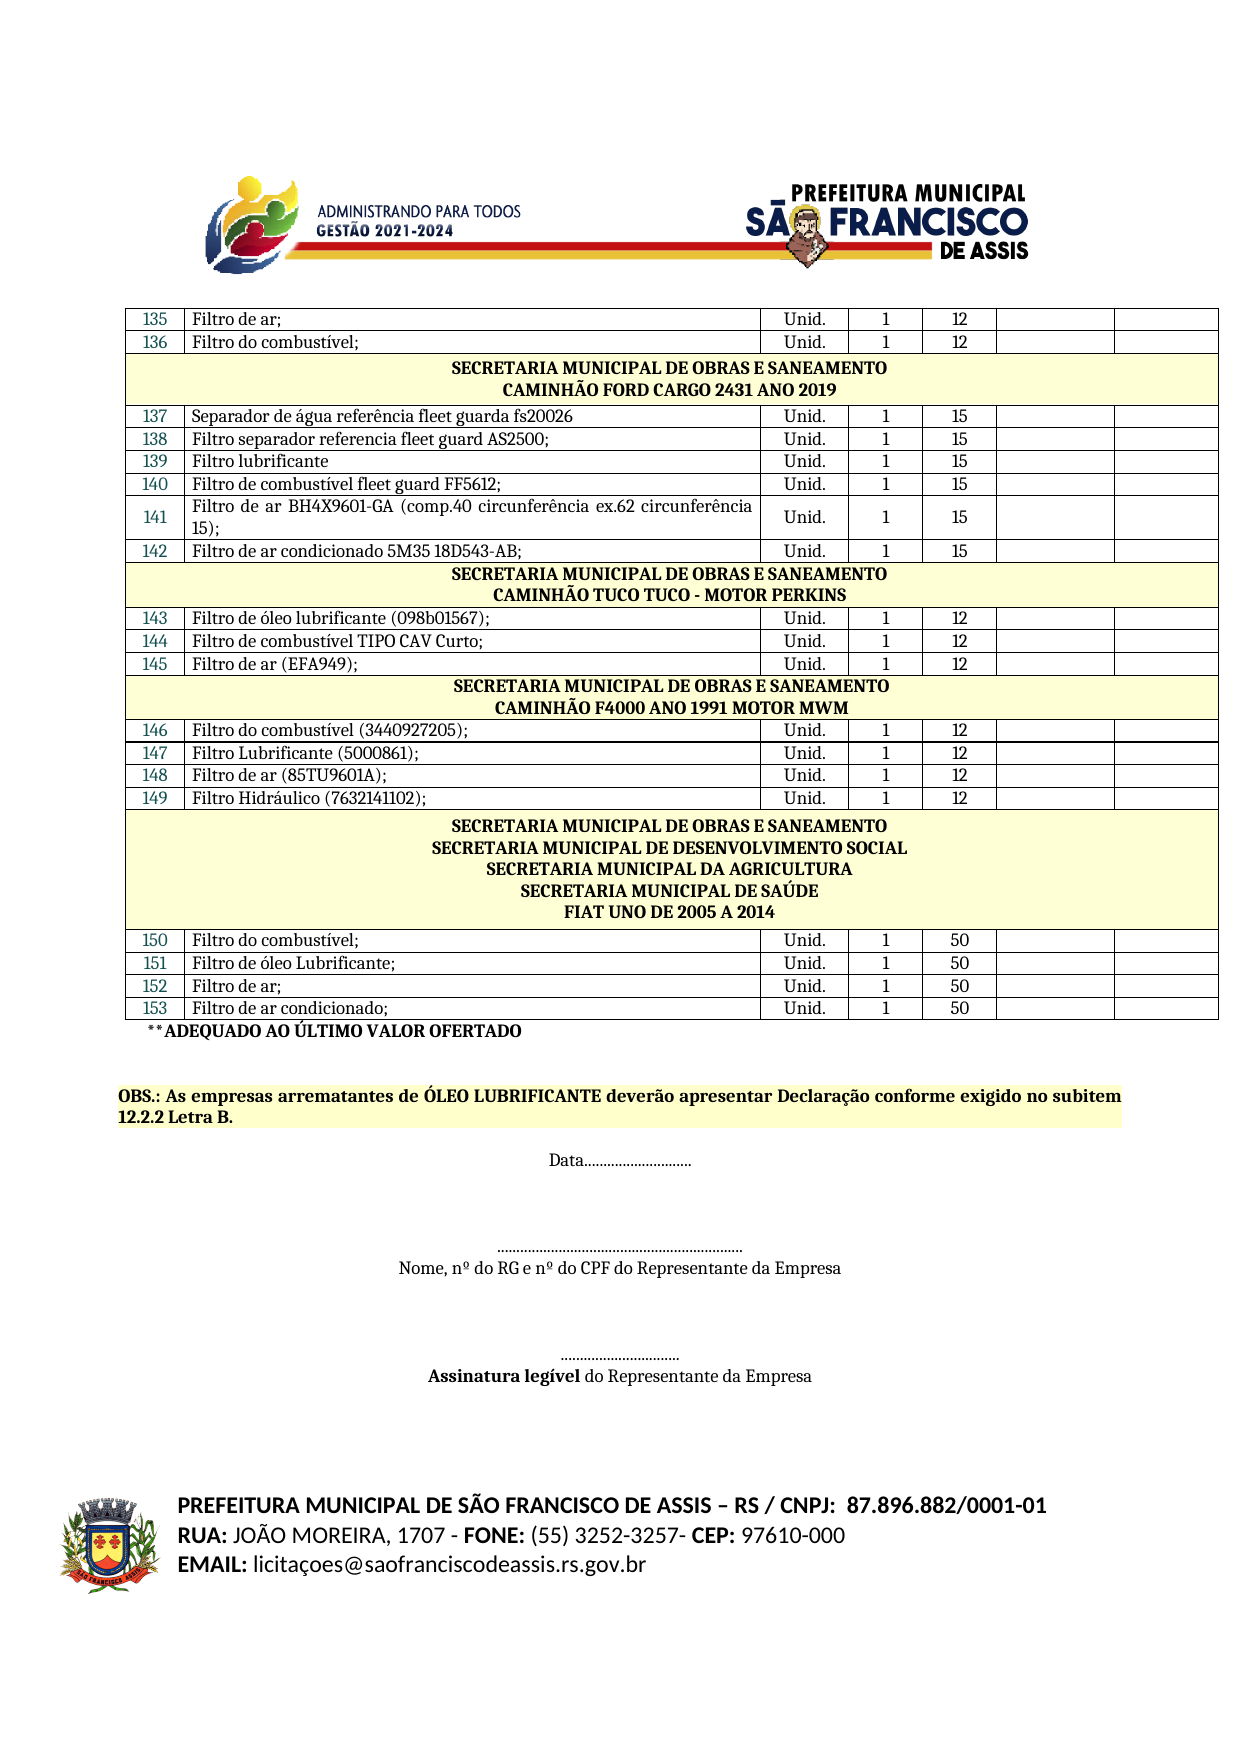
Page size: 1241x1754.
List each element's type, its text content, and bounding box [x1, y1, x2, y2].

table_cell [997, 998, 1114, 1019]
table_cell Filtro de ar (EFA949); [185, 653, 760, 674]
table_cell Filtro de combustível TIPO CAV Curto; [185, 630, 760, 652]
table_cell Filtro separador referencia fleet guard AS2500; [185, 428, 760, 450]
table_cell 12 [923, 720, 996, 741]
table_cell 15 [923, 474, 996, 495]
table_cell [1115, 428, 1218, 450]
table_cell 1 [849, 406, 922, 427]
table_cell 1 [849, 331, 922, 353]
table_cell [1115, 474, 1218, 495]
table_cell 15 [923, 406, 996, 427]
table_cell 1 [849, 309, 922, 330]
table_cell Unid. [761, 608, 848, 629]
table_cell 142 [126, 540, 184, 562]
table_cell 12 [923, 309, 996, 330]
table_cell [1115, 496, 1218, 539]
table_cell Filtro de ar (85TU9601A); [185, 765, 760, 787]
table_cell Filtro de ar; [185, 309, 760, 330]
table_cell [1115, 653, 1218, 674]
table_cell 139 [126, 451, 184, 472]
table_cell 1 [849, 428, 922, 450]
table_cell 15 [923, 540, 996, 562]
table_cell Filtro lubrificante [185, 451, 760, 472]
table_cell Unid. [761, 406, 848, 427]
table_cell 145 [126, 653, 184, 674]
table_cell [1115, 331, 1218, 353]
table_cell 150 [126, 930, 184, 952]
table_cell Filtro de óleo lubrificante (098b01567); [185, 608, 760, 629]
table_cell Filtro do combustível; [185, 930, 760, 952]
table_cell [1115, 743, 1218, 764]
text OBS.: As empresas arrematantes de óleo lubrificante deverão apresentar Declaração conforme exigido no subitem 12.2.2 Letra B. [118, 1085, 1122, 1128]
table_cell [1115, 451, 1218, 472]
table_cell 1 [849, 975, 922, 997]
table_cell 138 [126, 428, 184, 450]
table_cell [1115, 720, 1218, 741]
table_cell 140 [126, 474, 184, 495]
table_cell [1115, 930, 1218, 952]
table_cell [997, 653, 1114, 674]
table_cell 148 [126, 765, 184, 787]
table_cell 50 [923, 975, 996, 997]
table_cell Filtro de ar condicionado; [185, 998, 760, 1019]
table_cell 136 [126, 331, 184, 353]
table_cell [997, 451, 1114, 472]
table_cell 1 [849, 953, 922, 974]
table_cell [997, 406, 1114, 427]
table_cell Unid. [761, 309, 848, 330]
table_cell Unid. [761, 630, 848, 652]
table_cell [1115, 406, 1218, 427]
table_cell 146 [126, 720, 184, 741]
table_cell Unid. [761, 331, 848, 353]
table_cell 12 [923, 608, 996, 629]
table_cell 1 [849, 653, 922, 674]
table_cell 50 [923, 930, 996, 952]
table_cell 135 [126, 309, 184, 330]
table_cell 15 [923, 496, 996, 539]
table_cell [997, 975, 1114, 997]
table_cell 12 [923, 331, 996, 353]
table_cell [997, 953, 1114, 974]
text Nome, nº do RG e nº do CPF do Representante da Empresa [118, 1258, 1122, 1279]
table_cell Filtro Hidráulico (7632141102); [185, 788, 760, 809]
table_cell [997, 540, 1114, 562]
table_cell Unid. [761, 930, 848, 952]
table_cell [997, 788, 1114, 809]
table_cell Filtro do combustível; [185, 331, 760, 353]
table_cell 1 [849, 788, 922, 809]
table_cell Unid. [761, 788, 848, 809]
table_cell [1115, 953, 1218, 974]
table_cell Unid. [761, 743, 848, 764]
text **ADEQUADO AO ÚLTIMO VALOR OFERTADO [118, 1020, 1122, 1042]
table_cell 152 [126, 975, 184, 997]
table_cell Unid. [761, 765, 848, 787]
table_cell 144 [126, 630, 184, 652]
table_cell Unid. [761, 474, 848, 495]
table_cell Filtro Lubrificante (5000861); [185, 743, 760, 764]
table_cell [997, 428, 1114, 450]
table_cell 12 [923, 630, 996, 652]
table_cell Unid. [761, 953, 848, 974]
table_cell [997, 309, 1114, 330]
table_cell 1 [849, 630, 922, 652]
table_cell 137 [126, 406, 184, 427]
table_cell 147 [126, 743, 184, 764]
table_cell 1 [849, 743, 922, 764]
table_cell Unid. [761, 496, 848, 539]
table_cell Separador de água referência fleet guarda fs20026 [185, 406, 760, 427]
table_cell Unid. [761, 998, 848, 1019]
table_cell 1 [849, 998, 922, 1019]
table_cell 1 [849, 540, 922, 562]
table_cell Filtro de combustível fleet guard FF5612; [185, 474, 760, 495]
table_cell Filtro de ar; [185, 975, 760, 997]
table_cell [997, 496, 1114, 539]
table_cell Filtro de ar condicionado 5M35 18D543-AB; [185, 540, 760, 562]
table_cell SECRETARIA MUNICIPAL DE OBRAS E SANEAMENTO SECRETARIA MUNICIPAL DE DESENVOLVIMENTO SOCIAL SECRETARIA MUNICIPAL DA AGRICULTURA SECRETARIA MUNICIPAL DE SAÚDE FIAT UNO DE 2005 A 2014 [126, 810, 1218, 929]
table_cell 12 [923, 788, 996, 809]
table_cell Unid. [761, 428, 848, 450]
table_cell [1115, 608, 1218, 629]
table_cell 50 [923, 998, 996, 1019]
table_cell [1115, 998, 1218, 1019]
table_cell [1115, 765, 1218, 787]
table_cell [997, 720, 1114, 741]
table_cell Unid. [761, 653, 848, 674]
table_cell [997, 765, 1114, 787]
table_cell 149 [126, 788, 184, 809]
table_cell [1115, 630, 1218, 652]
table_cell [1115, 540, 1218, 562]
text ............................... [118, 1344, 1122, 1365]
table_cell 12 [923, 765, 996, 787]
text Assinatura legível do Representante da Empresa [118, 1365, 1122, 1387]
table_cell 15 [923, 451, 996, 472]
table_cell 1 [849, 496, 922, 539]
table_cell 15 [923, 428, 996, 450]
table_cell [997, 331, 1114, 353]
table_cell 153 [126, 998, 184, 1019]
table_cell Unid. [761, 720, 848, 741]
table_cell [1115, 309, 1218, 330]
table_cell [1115, 788, 1218, 809]
table_cell 141 [126, 496, 184, 539]
table_cell [997, 930, 1114, 952]
table_cell 1 [849, 474, 922, 495]
table_cell SECRETARIA MUNICIPAL DE OBRAS E SANEAMENTO CAMINHÃO FORD CARGO 2431 ANO 2019 [126, 354, 1218, 404]
table_cell SECRETARIA MUNICIPAL DE OBRAS E SANEAMENTO CAMINHÃO TUCO TUCO - MOTOR PERKINS [126, 563, 1218, 607]
table_cell 1 [849, 930, 922, 952]
text Data............................ [118, 1150, 1122, 1171]
table_cell Filtro do combustível (3440927205); [185, 720, 760, 741]
table_cell 1 [849, 451, 922, 472]
table_cell 151 [126, 953, 184, 974]
table_cell Filtro de óleo Lubrificante; [185, 953, 760, 974]
table_cell Unid. [761, 540, 848, 562]
table_cell 1 [849, 608, 922, 629]
table_cell [997, 743, 1114, 764]
table_cell Unid. [761, 451, 848, 472]
table_cell [997, 474, 1114, 495]
table_cell 50 [923, 953, 996, 974]
table_cell SECRETARIA MUNICIPAL DE OBRAS E SANEAMENTO CAMINHÃO F4000 ANO 1991 MOTOR MWM [126, 676, 1218, 719]
table_cell [997, 608, 1114, 629]
table_cell 12 [923, 743, 996, 764]
table_cell Filtro de ar BH4X9601-GA (comp.40 circunferência ex.62 circunferência 15); [185, 496, 760, 539]
table_cell 1 [849, 765, 922, 787]
table_cell [1115, 975, 1218, 997]
text ................................................................ [118, 1236, 1122, 1258]
table_cell [997, 630, 1114, 652]
table_cell 12 [923, 653, 996, 674]
table_cell Unid. [761, 975, 848, 997]
table_cell 1 [849, 720, 922, 741]
table_cell 143 [126, 608, 184, 629]
